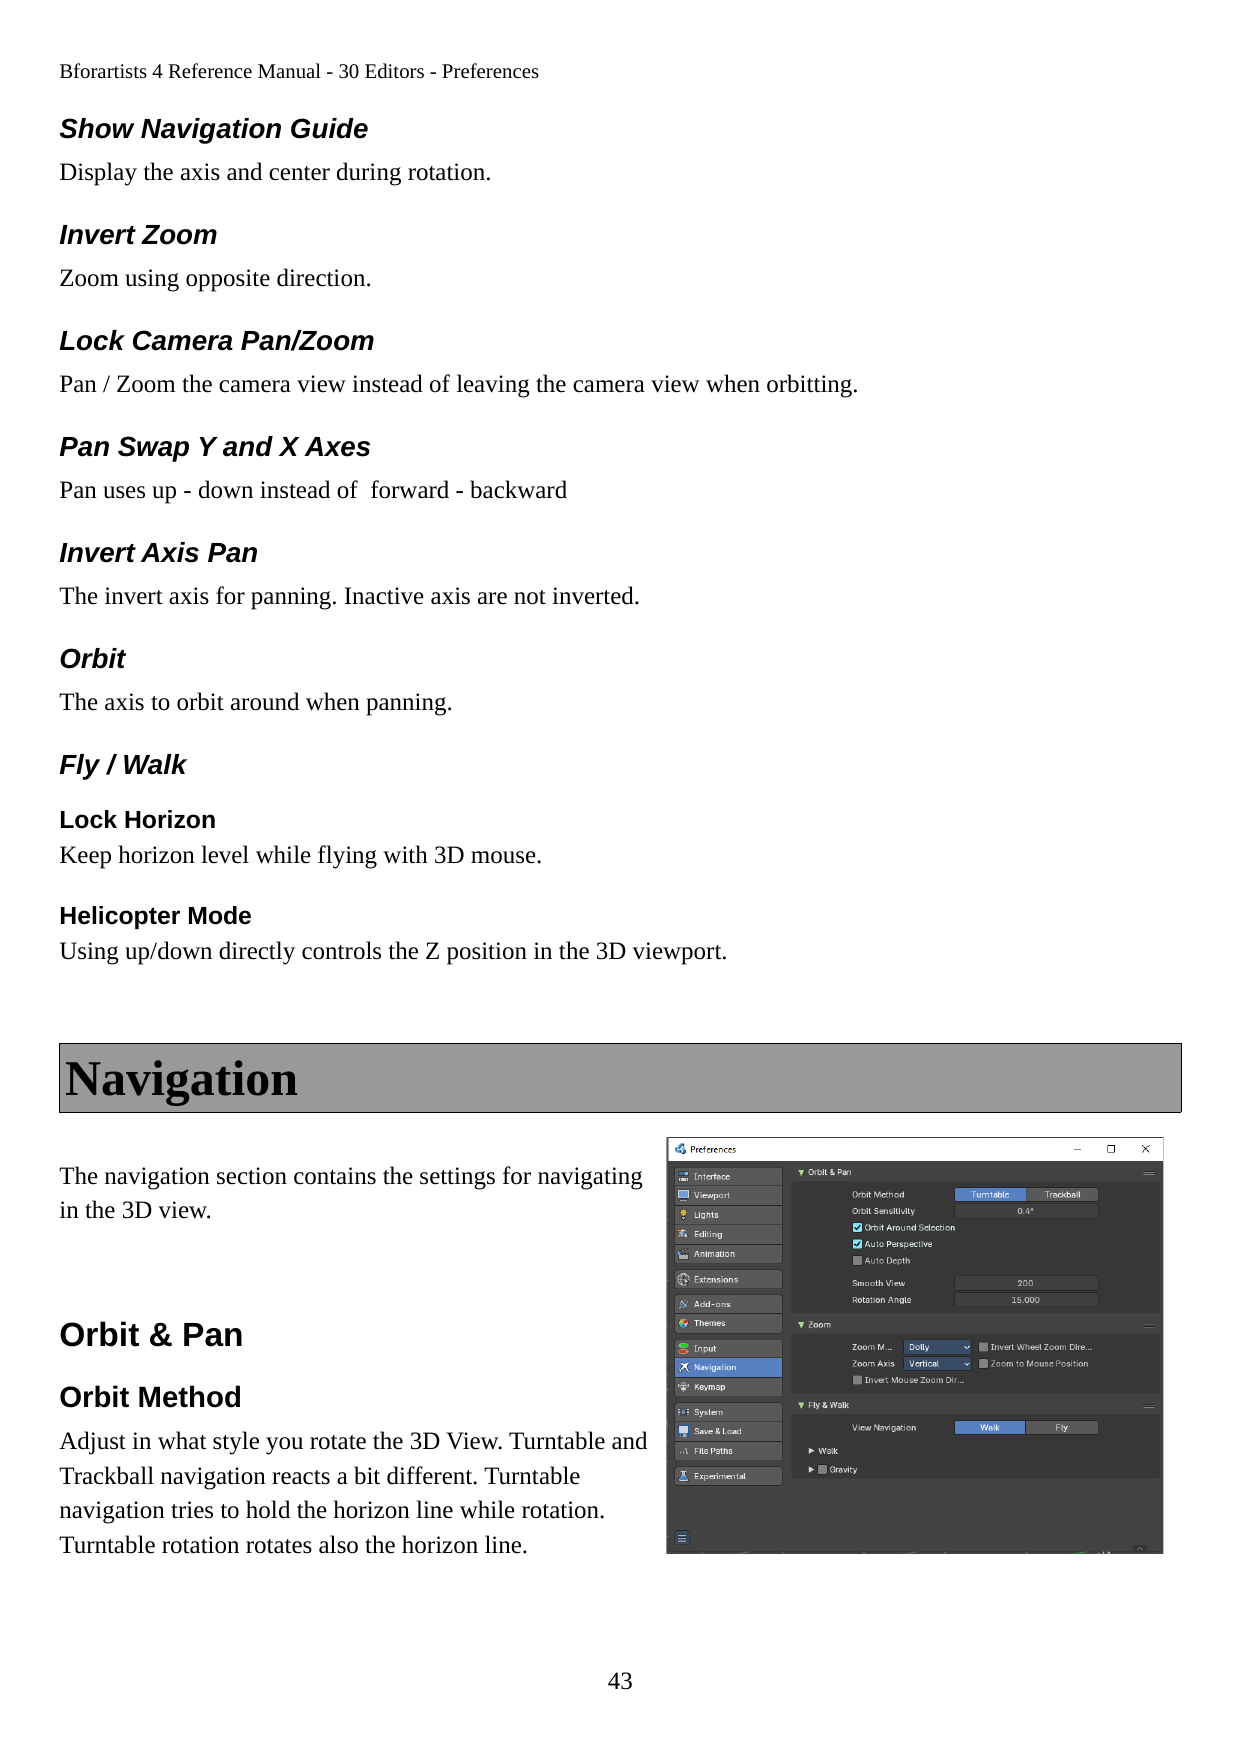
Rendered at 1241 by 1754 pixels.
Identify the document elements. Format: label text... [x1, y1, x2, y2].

subtitle Invert Zoom [59, 218, 1181, 250]
subtitle Helicopter Mode [59, 901, 1181, 930]
subtitle Fly / Walk [59, 748, 1181, 780]
text Adjust in what style you rotate the 3D View. Turntable and Trackball navigation reacts a bit different. Turntable navigation tries to hold the horizon line while rotation. Turntable rotation rotates also the horizon line. [59, 1426, 1181, 1559]
subtitle Show Navigation Guide [59, 113, 1181, 144]
picture [666, 1137, 1164, 1554]
text Pan uses up - down instead of forward - backward [59, 475, 1181, 503]
subtitle [1164, 1314, 1181, 1353]
subtitle Orbit Method [59, 1380, 666, 1414]
subtitle Lock Camera Pan/Zoom [59, 324, 1181, 356]
text Keep horizon level while flying with 3D mouse. [59, 840, 1181, 869]
text The axis to orbit around when panning. [59, 687, 1181, 715]
text The navigation section contains the settings for navigating in the 3D view. [59, 1161, 666, 1224]
text Zoom using opposite direction. [59, 263, 1181, 292]
text Display the axis and center during rotation. [59, 157, 1181, 186]
text Using up/down directly controls the Z position in the 3D viewport. [59, 936, 1181, 965]
table_header Navigation [60, 1044, 1181, 1112]
subtitle Lock Horizon [59, 805, 1181, 834]
subtitle Pan Swap Y and X Axes [59, 430, 1181, 462]
subtitle Orbit & Pan [59, 1314, 666, 1353]
subtitle Orbit [59, 642, 1181, 674]
subtitle Invert Axis Pan [59, 536, 1181, 568]
text The invert axis for panning. Inactive axis are not inverted. [59, 581, 1181, 609]
text Pan / Zoom the camera view instead of leaving the camera view when orbitting. [59, 369, 1181, 398]
subtitle [1164, 1380, 1181, 1414]
